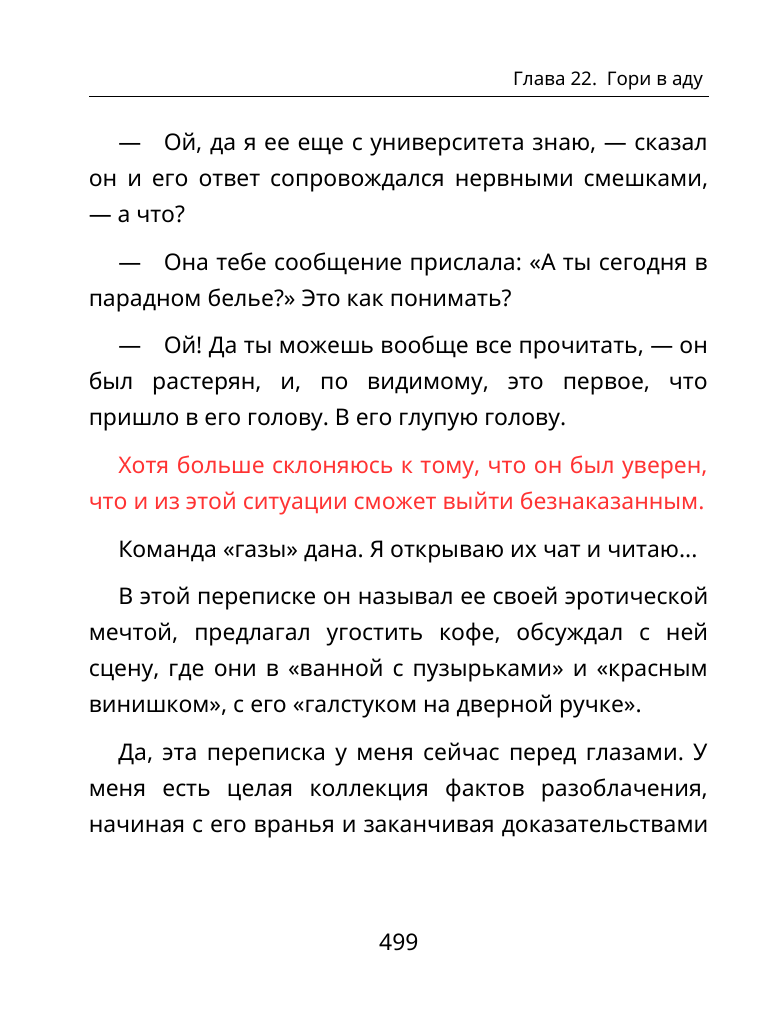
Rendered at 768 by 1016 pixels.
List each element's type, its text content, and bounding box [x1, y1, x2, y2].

text Да, эта переписка у меня сейчас перед глазами. У меня есть целая коллекция фактов разоблачения, начиная с его вранья и заканчивая доказательствами [88, 736, 709, 839]
text Команда «газы» дана. Я открываю их чат и читаю... [88, 532, 709, 564]
list Ой! Да ты можешь вообще все прочитать, — он был растерян, и, по видимому, это первое, что пришло в его голову. В его глупую голову. [88, 329, 709, 432]
text Хотя больше склоняюсь к тому, что он был уверен, что и из этой ситуации сможет выйти безнаказанным. [88, 449, 709, 516]
text В этой переписке он называл ее своей эротической мечтой, предлагал угостить кофе, обсуждал с ней сцену, где они в «ванной с пузырьками» и «красным винишком», с его «галстуком на дверной ручке». [88, 580, 709, 719]
list Она тебе сообщение прислала: «А ты сегодня в парадном белье?» Это как понимать? [88, 246, 709, 313]
list Ой, да я ее еще с университета знаю, — сказал он и его ответ сопровождался нервными смешками, — а что? [88, 126, 709, 229]
